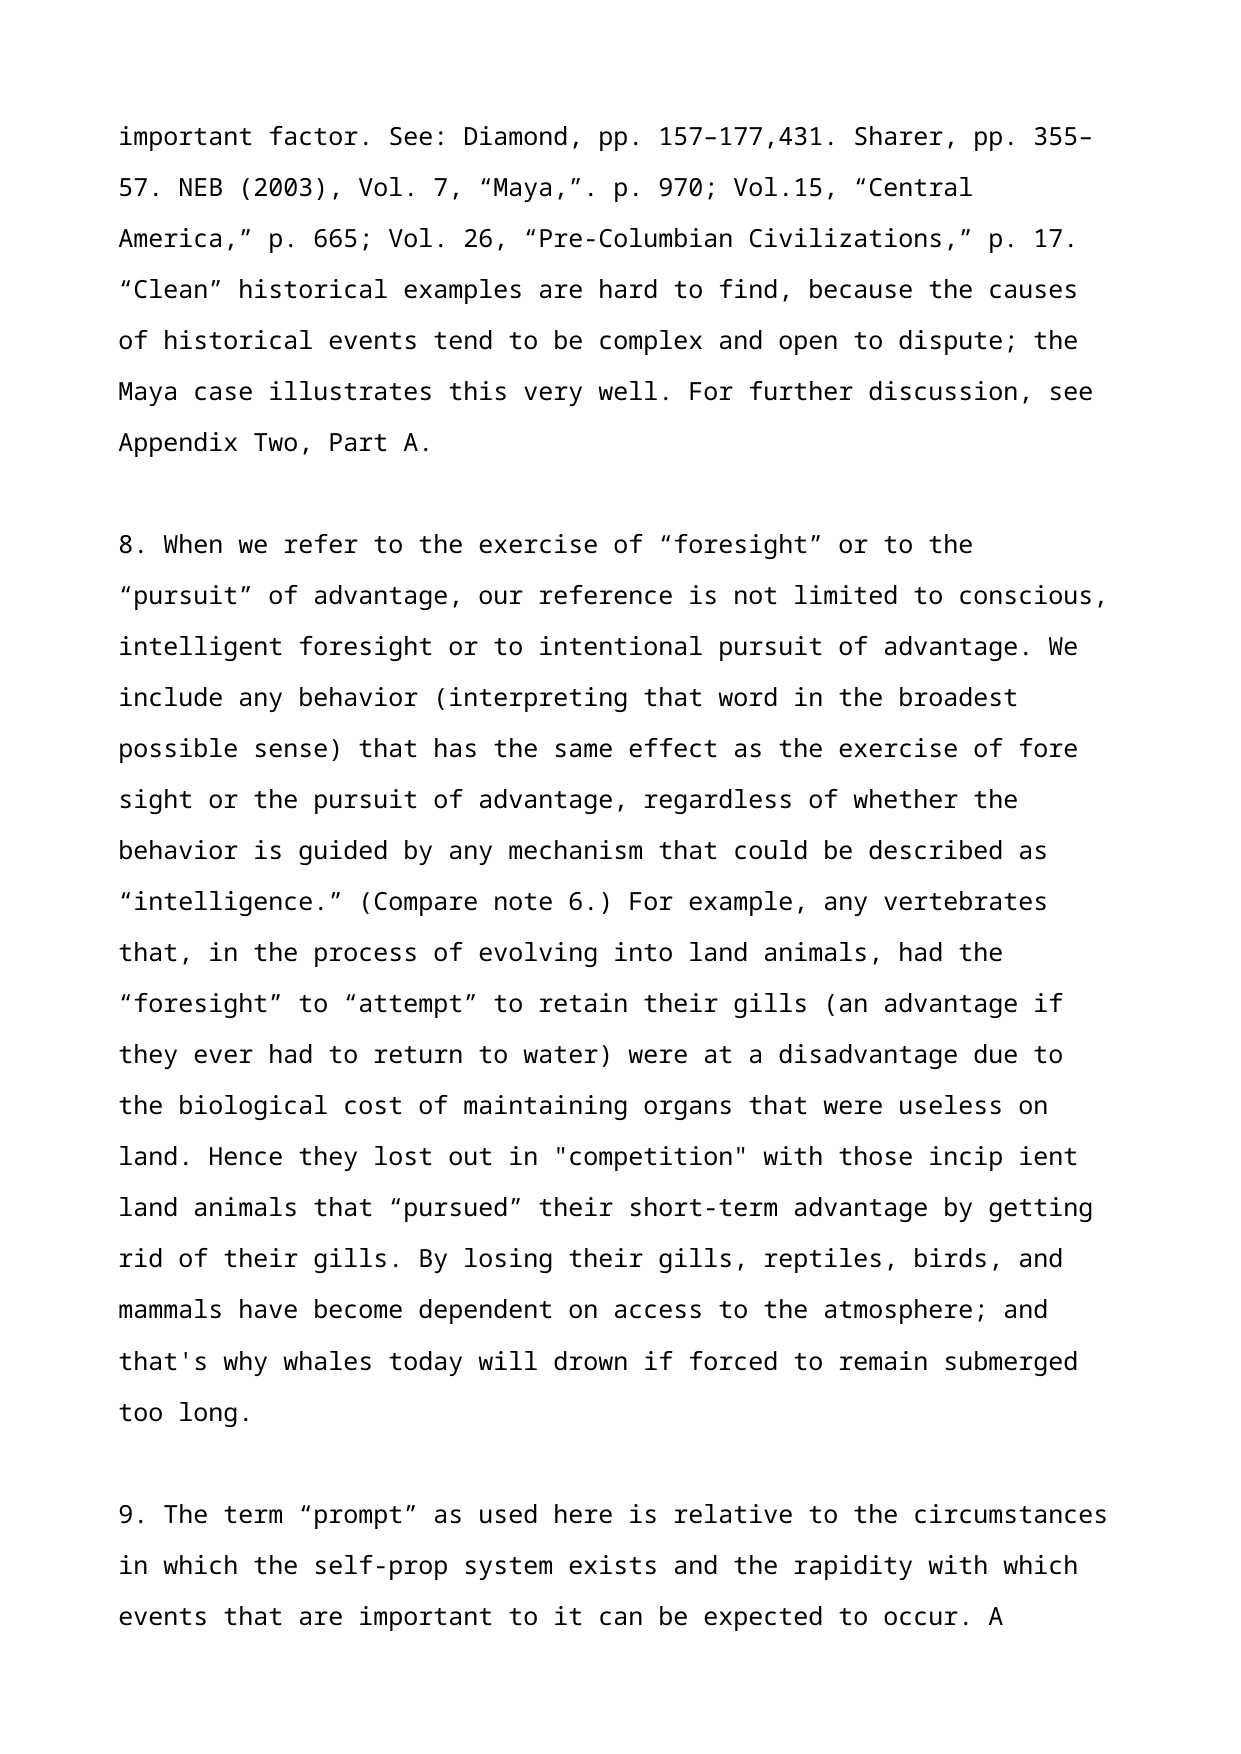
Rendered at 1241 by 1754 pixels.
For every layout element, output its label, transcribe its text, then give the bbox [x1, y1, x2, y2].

text 8. When we refer to the exercise of “foresight” or to the “pursuit” of advantage, our reference is not limited to conscious, intelligent foresight or to intentional pursuit of advantage. We include any behavior (interpreting that word in the broadest possible sense) that has the same effect as the exercise of fore sight or the pursuit of advantage, regardless of whether the behavior is guided by any mechanism that could be described as “intelligence.” (Compare note 6.) For example, any vertebrates that, in the process of evolving into land animals, had the “foresight” to “attempt” to retain their gills (an advantage if they ever had to return to water) were at a disadvantage due to the biological cost of maintaining organs that were useless on land. Hence they lost out in "competition" with those incip ient land animals that “pursued” their short-term advantage by getting rid of their gills. By losing their gills, reptiles, birds, and mammals have become dependent on access to the atmosphere; and that's why whales today will drown if forced to remain submerged too long. [118, 526, 1122, 1428]
text important factor. See: Diamond, pp. 157–177,431. Sharer, pp. 355–57. NEB (2003), Vol. 7, “Maya,”. p. 970; Vol.15, “Central America,” p. 665; Vol. 26, “Pre-Columbian Civilizations,” p. 17. “Clean” historical examples are hard to find, because the causes of historical events tend to be complex and open to dispute; the Maya case illustrates this very well. For further discussion, see Appendix Two, Part A. [118, 118, 1122, 458]
text 9. The term “prompt” as used here is relative to the circumstances in which the self-prop system exists and the rapidity with which events that are important to it can be expected to occur. A [118, 1496, 1122, 1632]
